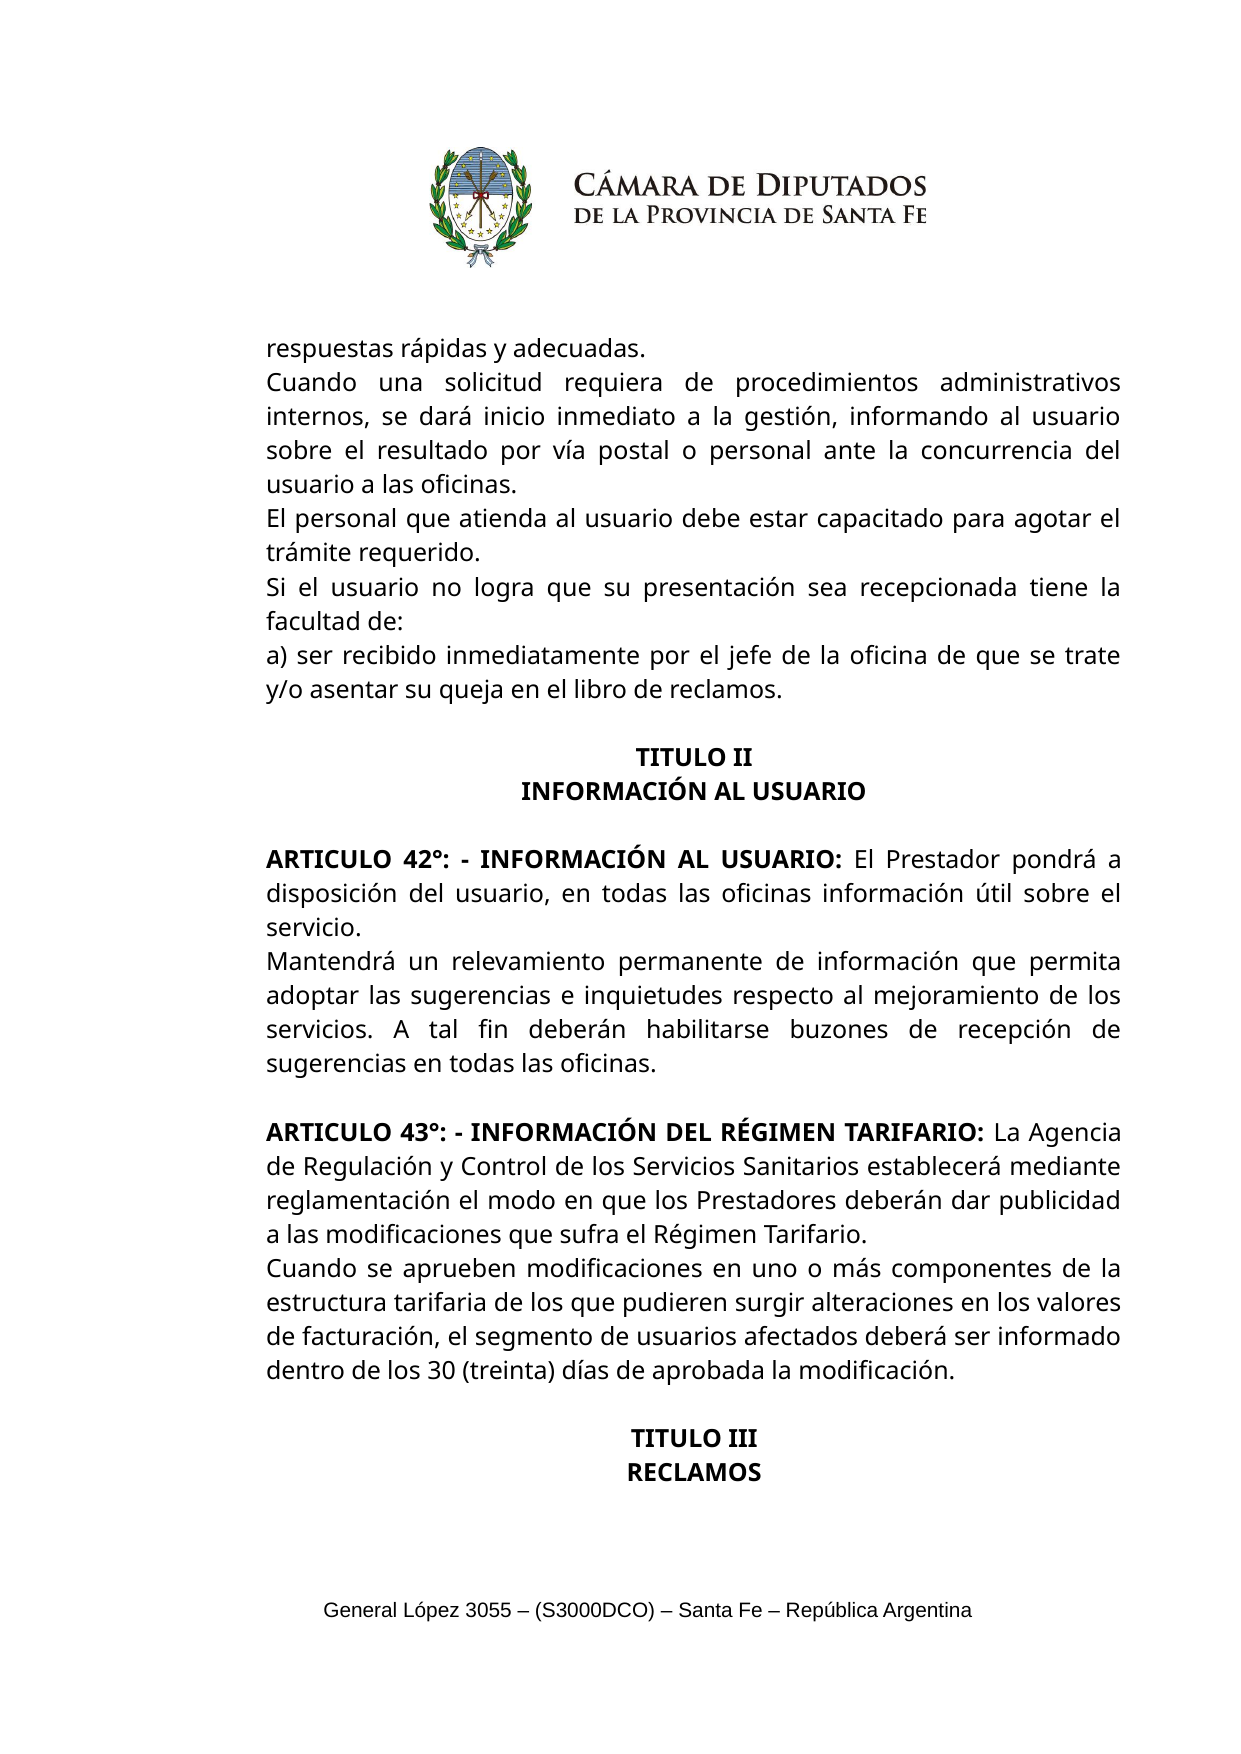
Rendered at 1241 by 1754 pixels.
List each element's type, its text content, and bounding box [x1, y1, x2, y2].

text TITULO III [266, 1421, 1122, 1455]
text a) ser recibido inmediatamente por el jefe de la oficina de que se trate y/o asentar su queja en el libro de reclamos. [266, 637, 1122, 705]
text Cuando una solicitud requiera de procedimientos administrativos internos, se dará inicio inmediato a la gestión, informando al usuario sobre el resultado por vía postal o personal ante la concurrencia del usuario a las oficinas. [266, 365, 1122, 501]
text ARTICULO 42°: - INFORMACIÓN AL USUARIO: El Prestador pondrá a disposición del usuario, en todas las oficinas información útil sobre el servicio. [266, 842, 1122, 944]
picture [429, 147, 927, 272]
text Mantendrá un relevamiento permanente de información que permita adoptar las sugerencias e inquietudes respecto al mejoramiento de los servicios. A tal fin deberán habilitarse buzones de recepción de sugerencias en todas las oficinas. [266, 944, 1122, 1080]
text RECLAMOS [266, 1455, 1122, 1489]
text TITULO II [266, 739, 1122, 773]
text Cuando se aprueben modificaciones en uno o más componentes de la estructura tarifaria de los que pudieren surgir alteraciones en los valores de facturación, el segmento de usuarios afectados deberá ser informado dentro de los 30 (treinta) días de aprobada la modificación. [266, 1250, 1122, 1387]
text El personal que atienda al usuario debe estar capacitado para agotar el trámite requerido. [266, 501, 1122, 569]
text INFORMACIÓN AL USUARIO [266, 773, 1122, 808]
text respuestas rápidas y adecuadas. [266, 331, 1122, 365]
text ARTICULO 43°: - INFORMACIÓN DEL RÉGIMEN TARIFARIO: La Agencia de Regulación y Control de los Servicios Sanitarios establecerá mediante reglamentación el modo en que los Prestadores deberán dar publicidad a las modificaciones que sufra el Régimen Tarifario. [266, 1114, 1122, 1250]
text Si el usuario no logra que su presentación sea recepcionada tiene la facultad de: [266, 569, 1122, 637]
